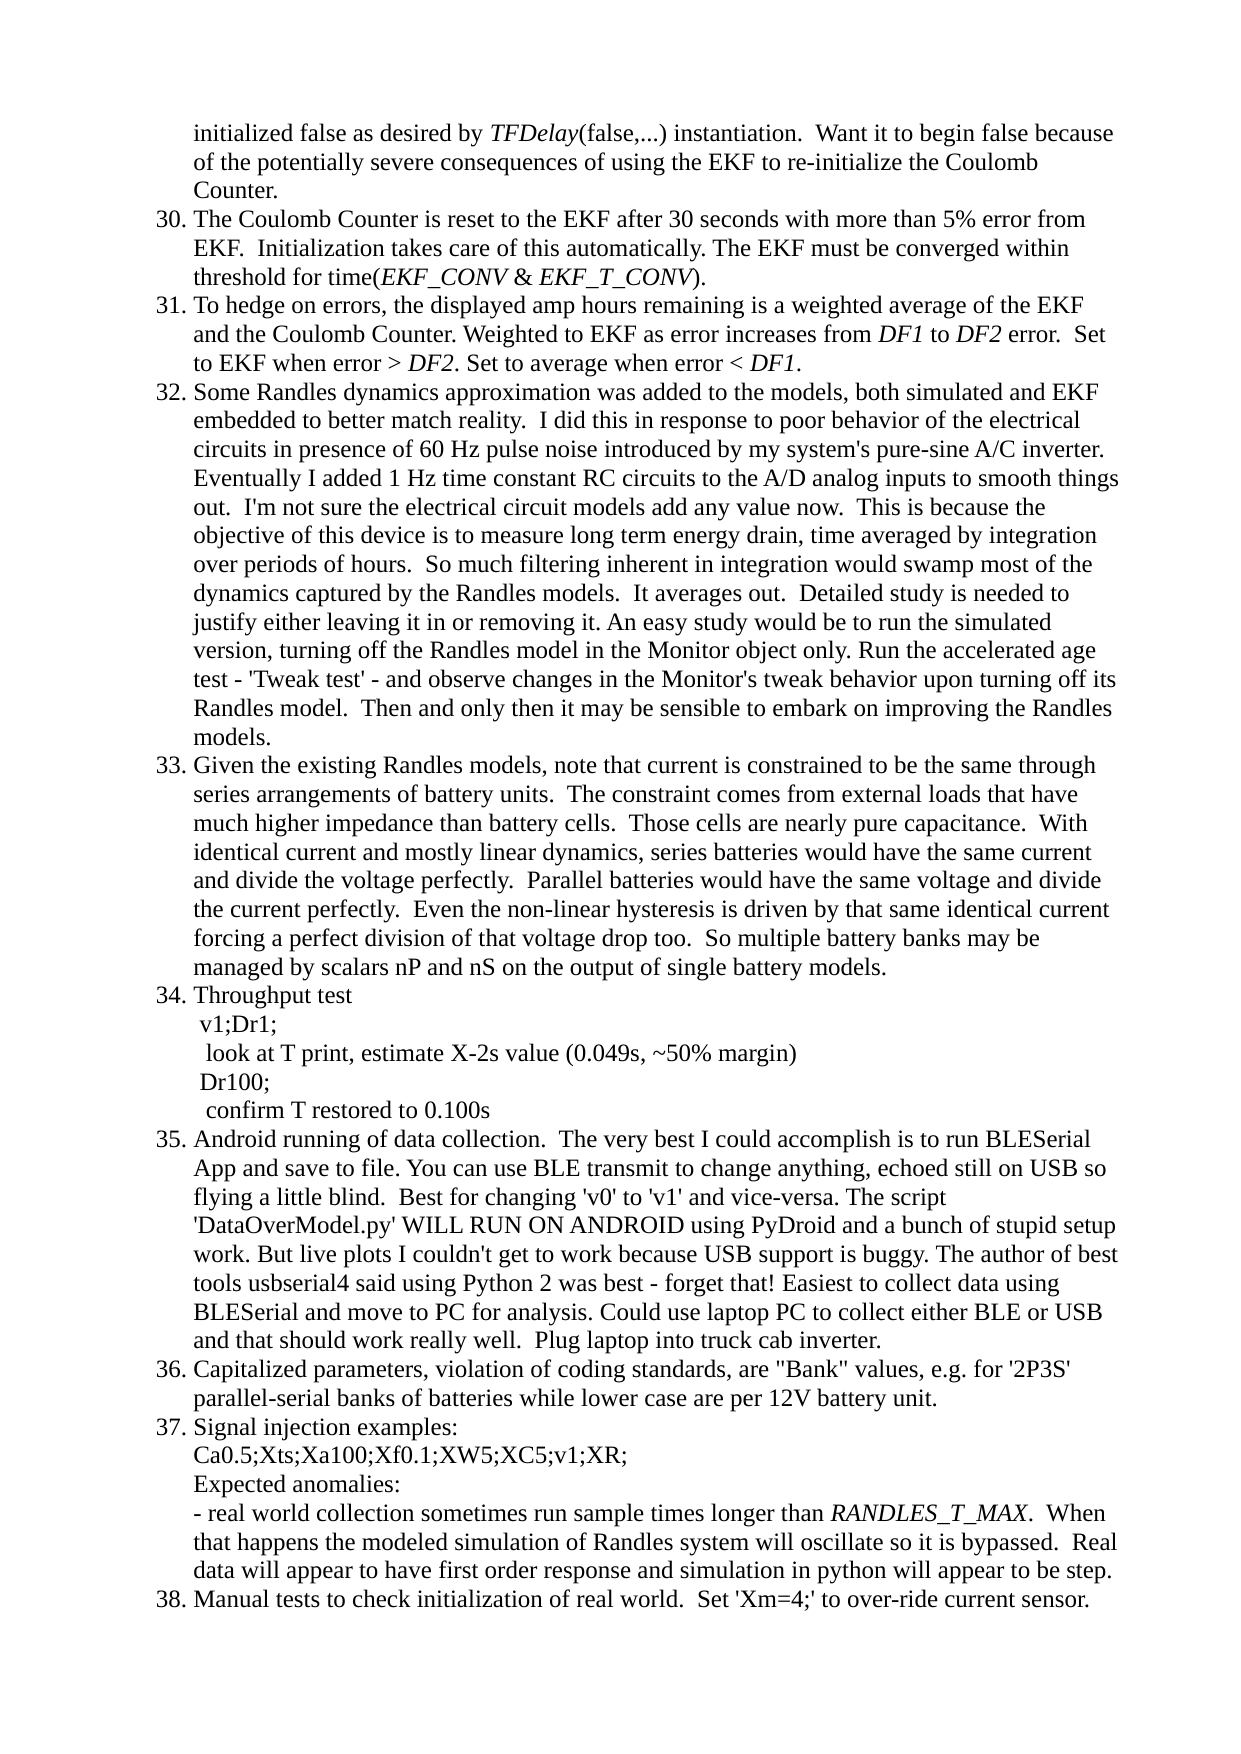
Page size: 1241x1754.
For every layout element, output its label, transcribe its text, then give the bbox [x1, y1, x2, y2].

list look at T print, estimate X-2s value (0.049s, ~50% margin) [156, 1038, 1122, 1067]
list Capitalized parameters, violation of coding standards, are "Bank" values, e.g. for '2P3S' parallel-serial banks of batteries while lower case are per 12V battery unit. [156, 1354, 1122, 1412]
list initialized false as desired by TFDelay(false,...) instantiation. Want it to begin false because of the potentially severe consequences of using the EKF to re-initialize the Coulomb Counter. [156, 118, 1122, 204]
list Signal injection examples: [156, 1412, 1122, 1441]
list confirm T restored to 0.100s [156, 1096, 1122, 1124]
list Some Randles dynamics approximation was added to the models, both simulated and EKF embedded to better match reality. I did this in response to poor behavior of the electrical circuits in presence of 60 Hz pulse noise introduced by my system's pure-sine A/C inverter. Eventually I added 1 Hz time constant RC circuits to the A/D analog inputs to smooth things out. I'm not sure the electrical circuit models add any value now. This is because the objective of this device is to measure long term energy drain, time averaged by integration over periods of hours. So much filtering inherent in integration would swamp most of the dynamics captured by the Randles models. It averages out. Detailed study is needed to justify either leaving it in or removing it. An easy study would be to run the simulated version, turning off the Randles model in the Monitor object only. Run the accelerated age test - 'Tweak test' - and observe changes in the Monitor's tweak behavior upon turning off its Randles model. Then and only then it may be sensible to embark on improving the Randles models. [156, 377, 1122, 751]
list The Coulomb Counter is reset to the EKF after 30 seconds with more than 5% error from EKF. Initialization takes care of this automatically. The EKF must be converged within threshold for time(EKF_CONV & EKF_T_CONV). [156, 204, 1122, 291]
list v1;Dr1; [156, 1009, 1122, 1038]
list Dr100; [156, 1067, 1122, 1096]
list Ca0.5;Xts;Xa100;Xf0.1;XW5;XC5;v1;XR; [156, 1441, 1122, 1469]
list Throughput test [156, 981, 1122, 1009]
list Manual tests to check initialization of real world. Set 'Xm=4;' to over-ride current sensor. [156, 1584, 1122, 1613]
list Expected anomalies: [156, 1469, 1122, 1498]
list - real world collection sometimes run sample times longer than RANDLES_T_MAX. When that happens the modeled simulation of Randles system will oscillate so it is bypassed. Real data will appear to have first order response and simulation in python will appear to be step. [156, 1498, 1122, 1584]
list Given the existing Randles models, note that current is constrained to be the same through series arrangements of battery units. The constraint comes from external loads that have much higher impedance than battery cells. Those cells are nearly pure capacitance. With identical current and mostly linear dynamics, series batteries would have the same current and divide the voltage perfectly. Parallel batteries would have the same voltage and divide the current perfectly. Even the non-linear hysteresis is driven by that same identical current forcing a perfect division of that voltage drop too. So multiple battery banks may be managed by scalars nP and nS on the output of single battery models. [156, 751, 1122, 981]
list Android running of data collection. The very best I could accomplish is to run BLESerial App and save to file. You can use BLE transmit to change anything, echoed still on USB so flying a little blind. Best for changing 'v0' to 'v1' and vice-versa. The script 'DataOverModel.py' WILL RUN ON ANDROID using PyDroid and a bunch of stupid setup work. But live plots I couldn't get to work because USB support is buggy. The author of best tools usbserial4 said using Python 2 was best - forget that! Easiest to collect data using BLESerial and move to PC for analysis. Could use laptop PC to collect either BLE or USB and that should work really well. Plug laptop into truck cab inverter. [156, 1124, 1122, 1354]
list To hedge on errors, the displayed amp hours remaining is a weighted average of the EKF and the Coulomb Counter. Weighted to EKF as error increases from DF1 to DF2 error. Set to EKF when error > DF2. Set to average when error < DF1. [156, 291, 1122, 377]
